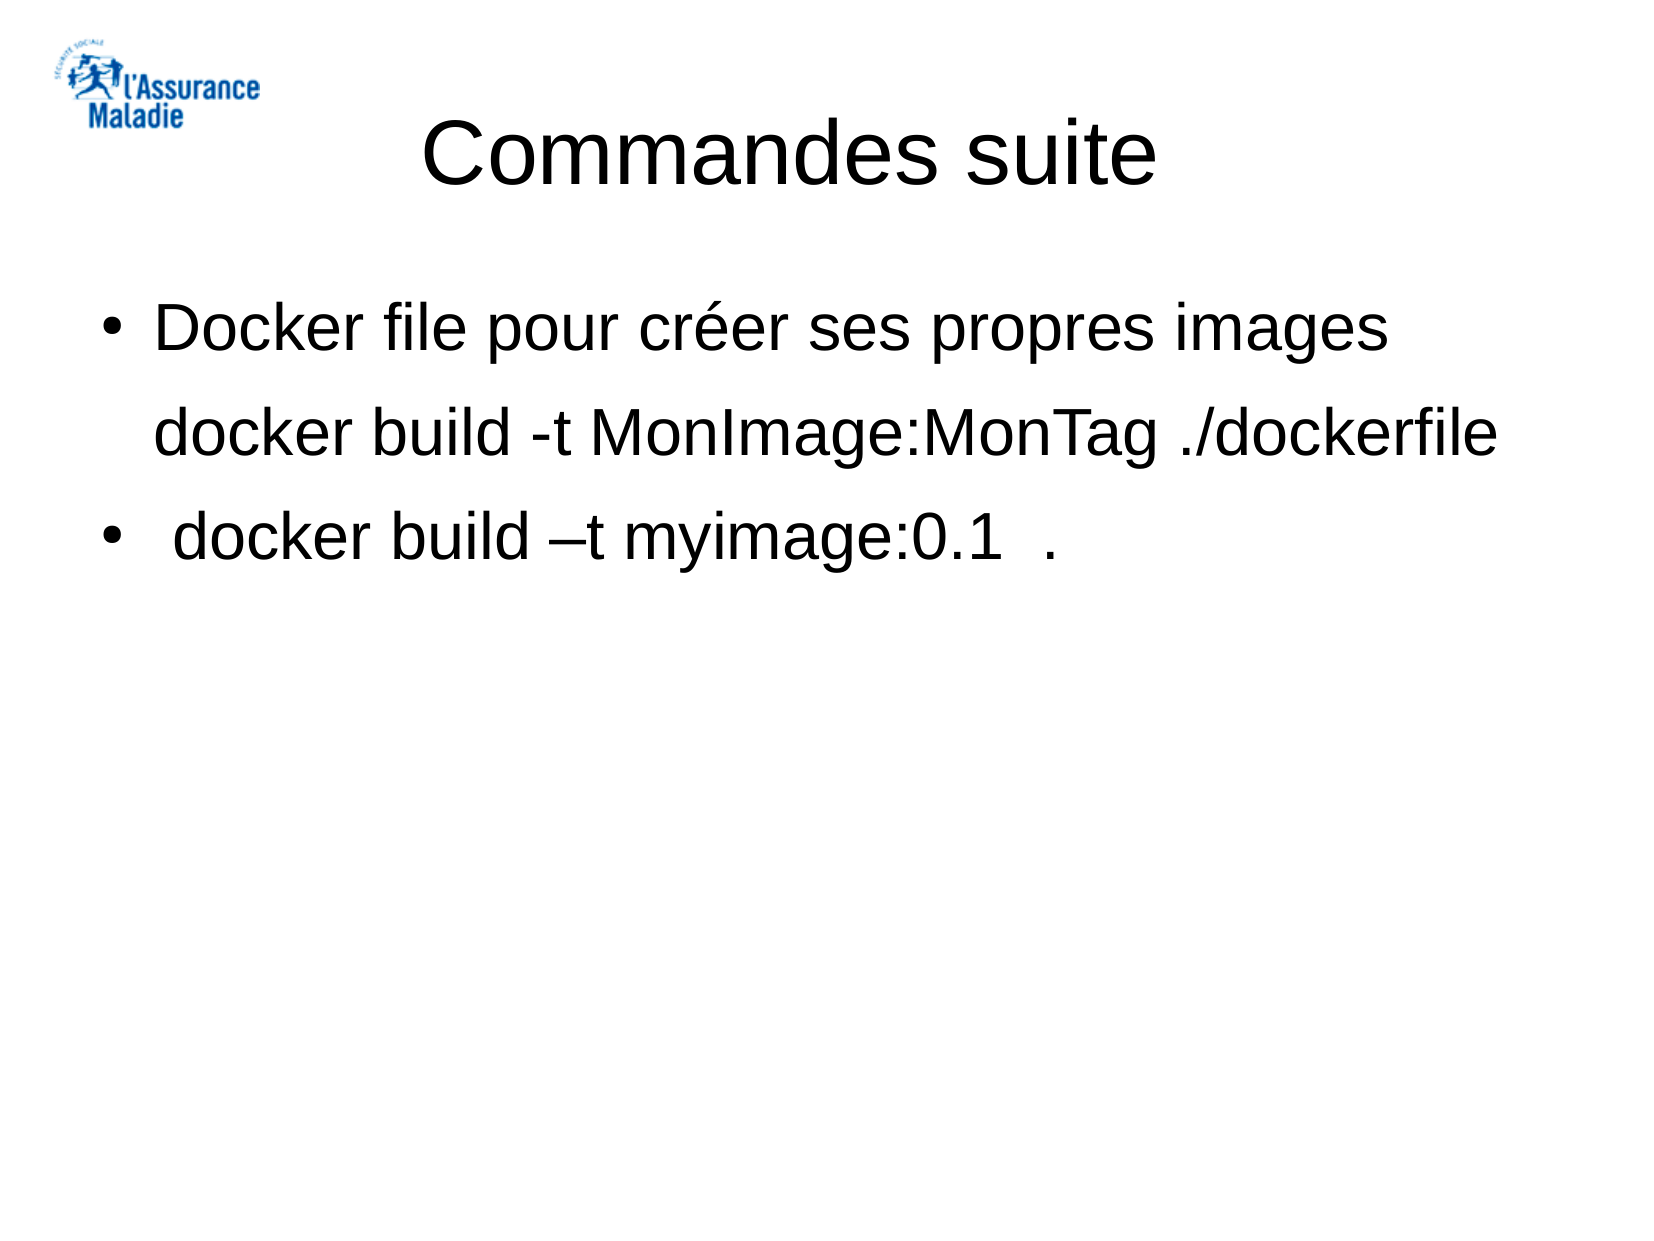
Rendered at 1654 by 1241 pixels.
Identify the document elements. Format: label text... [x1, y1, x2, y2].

title Commandes suite [82, 49, 1571, 257]
list Docker file pour créer ses propres images docker build -t MonImage:MonTag ./dockerfile docker build –t myimage:0.1 . [82, 290, 1571, 1010]
picture [33, 35, 260, 130]
